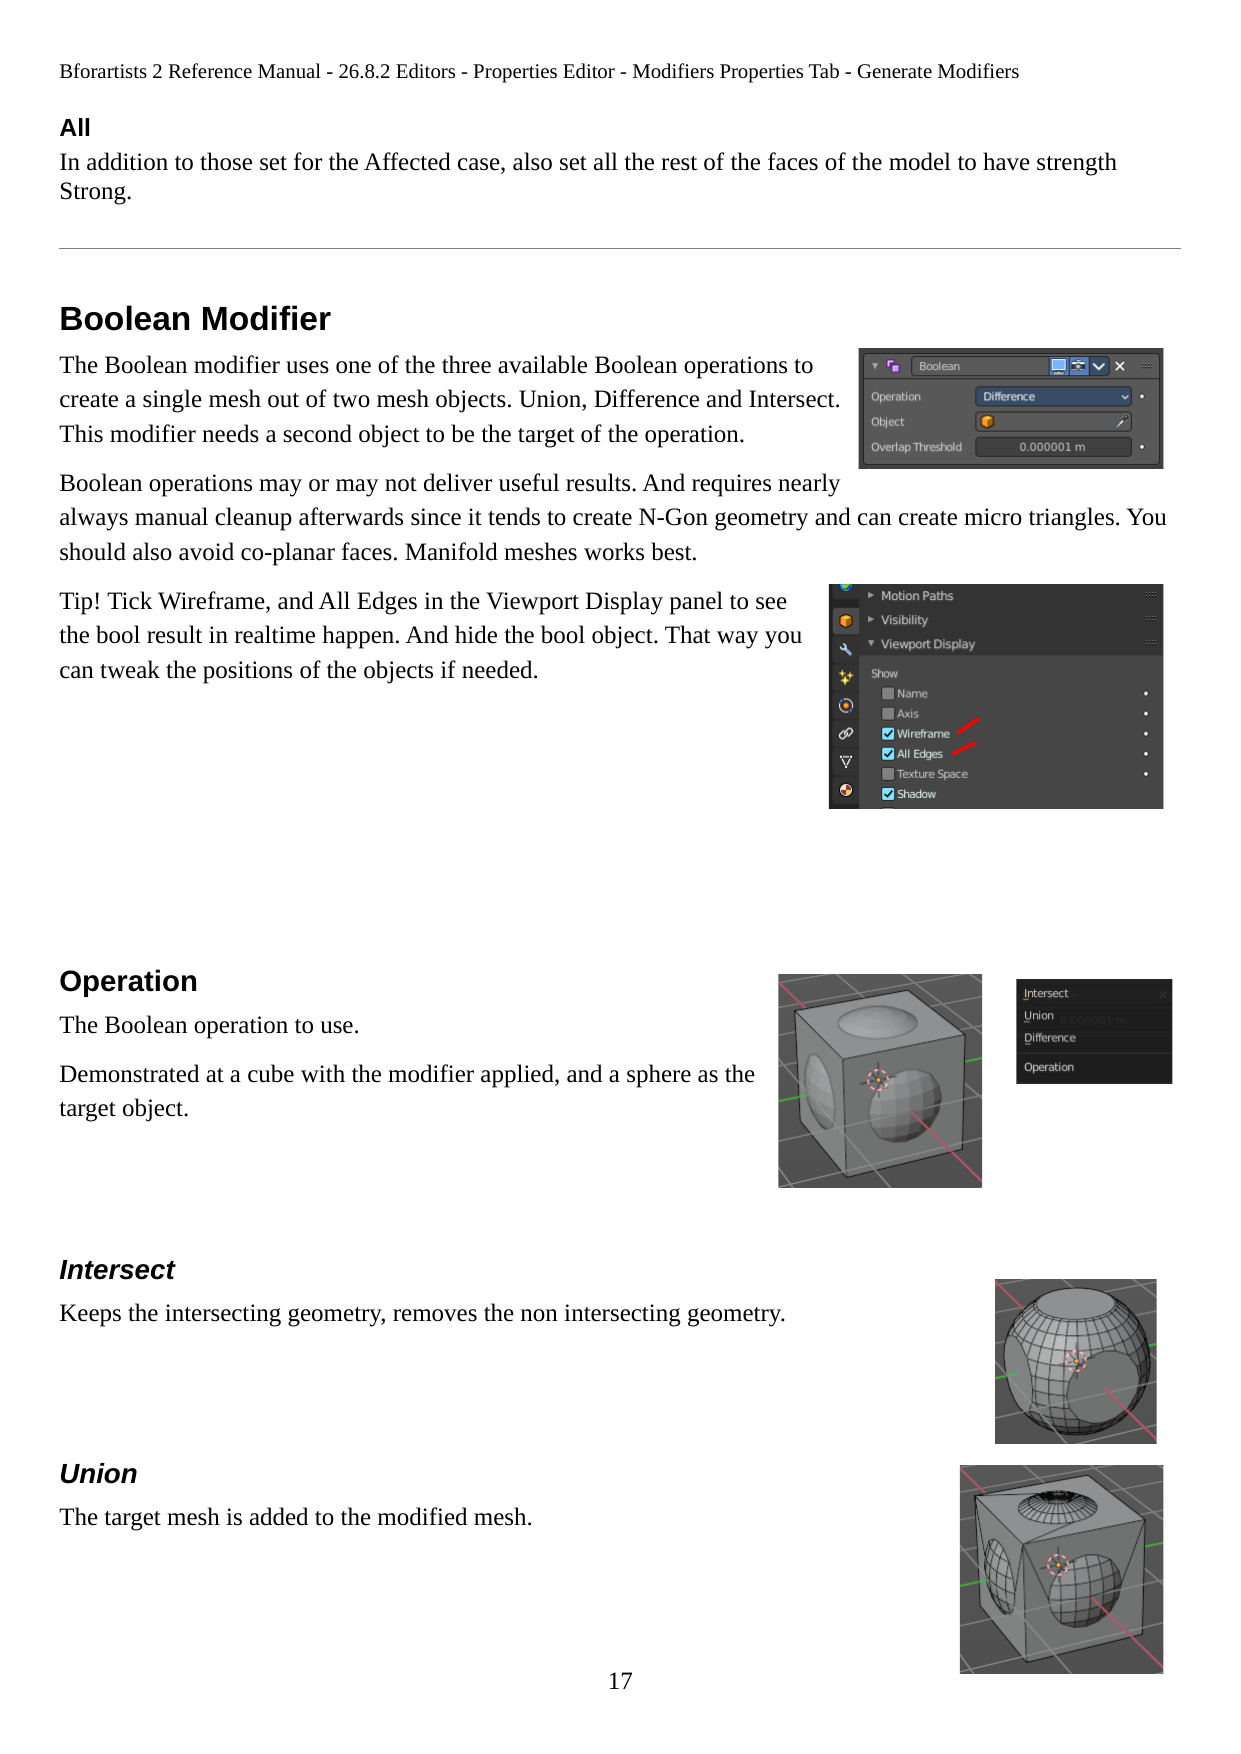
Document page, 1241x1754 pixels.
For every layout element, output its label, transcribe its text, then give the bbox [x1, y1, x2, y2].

text [983, 1010, 1016, 1039]
text Tip! Tick Wireframe, and All Edges in the Viewport Display panel to see the bool result in realtime happen. And hide the bool object. That way you can tweak the positions of the objects if needed. [59, 586, 828, 683]
picture [778, 974, 983, 1188]
subtitle Boolean Modifier [59, 299, 1181, 337]
text [983, 1059, 1181, 1122]
text Keeps the intersecting geometry, removes the non intersecting geometry. [59, 1298, 995, 1326]
subtitle All [59, 113, 1181, 141]
text Demonstrated at a cube with the modifier applied, and a sphere as the target object. [59, 1059, 778, 1122]
picture [858, 348, 1164, 469]
text Boolean operations may or may not deliver useful results. And requires nearly always manual cleanup afterwards since it tends to create N-Gon geometry and can create micro triangles. You should also avoid co-planar faces. Manifold meshes works best. [59, 468, 1181, 566]
picture [1016, 979, 1173, 1084]
text The Boolean modifier uses one of the three available Boolean operations to create a single mesh out of two mesh objects. Union, Difference and Intersect. This modifier needs a second object to be the target of the operation. [59, 350, 858, 447]
text In addition to those set for the Affected case, also set all the rest of the faces of the model to have strength Strong. [59, 147, 1181, 205]
subtitle Intersect [59, 1253, 1181, 1285]
picture [828, 584, 1164, 809]
text The Boolean operation to use. [59, 1010, 778, 1039]
picture [995, 1279, 1157, 1444]
subtitle Operation [59, 964, 1181, 997]
picture [959, 1465, 1164, 1674]
subtitle Union [59, 1457, 1181, 1489]
text The target mesh is added to the modified mesh. [59, 1502, 959, 1530]
